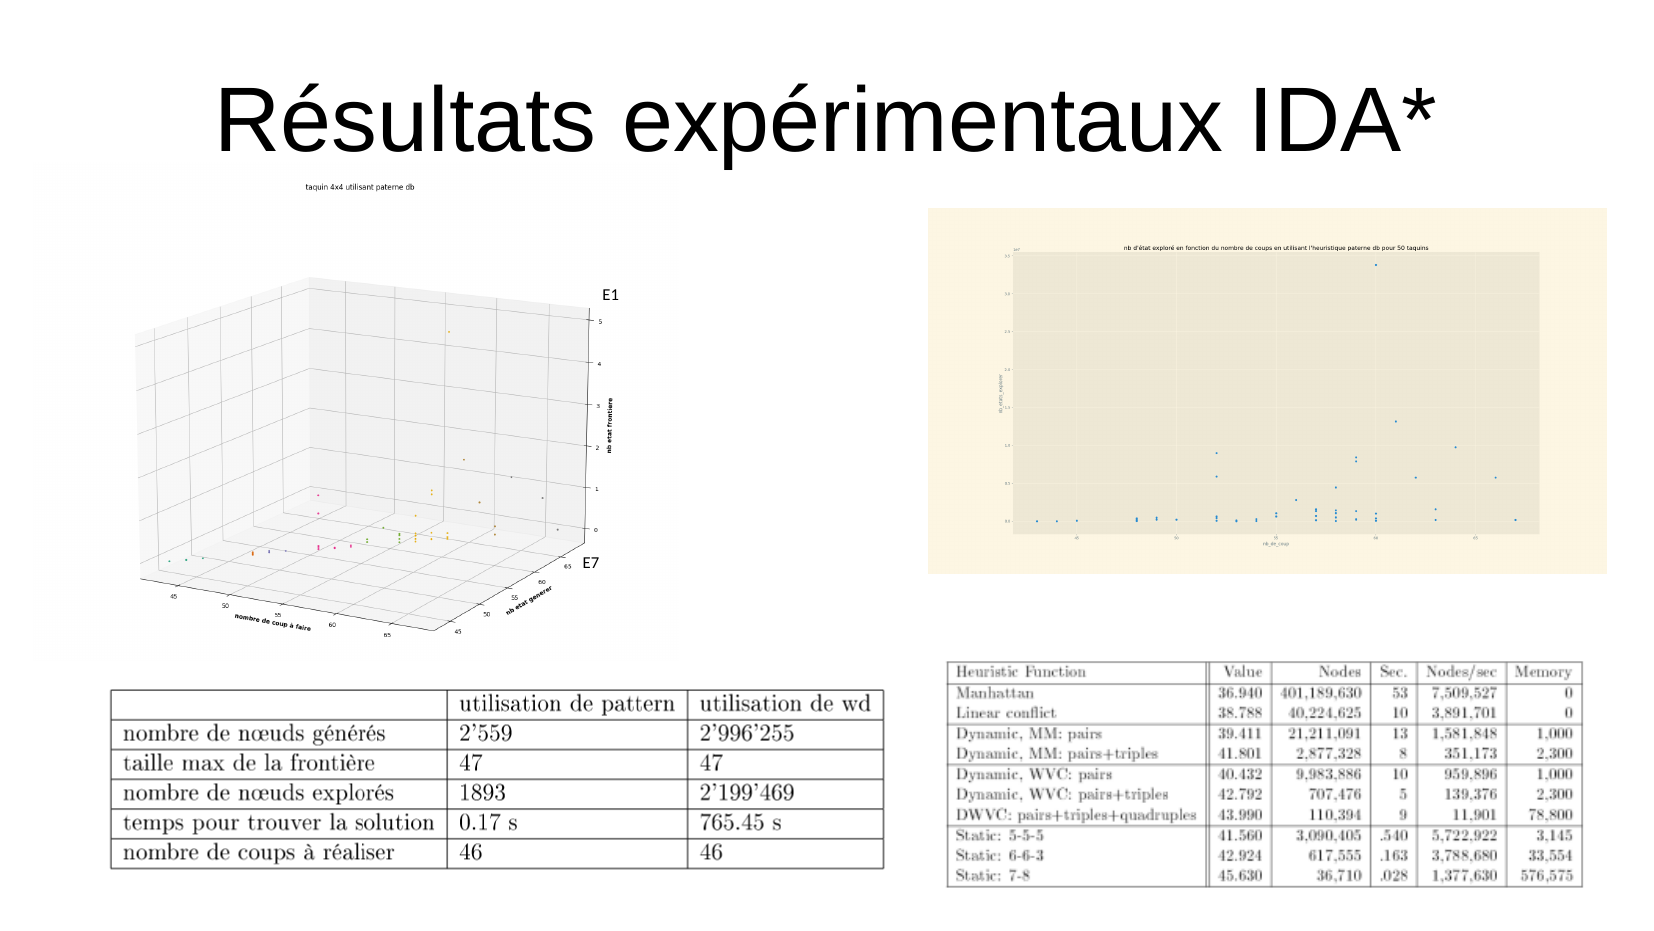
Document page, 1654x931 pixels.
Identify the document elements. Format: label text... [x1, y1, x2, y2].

text_box E1 [587, 275, 644, 312]
picture [928, 208, 1607, 574]
picture [33, 162, 679, 661]
title Résultats expérimentaux IDA* [82, 37, 1571, 193]
picture [88, 679, 911, 890]
text_box E7 [567, 544, 630, 580]
picture [944, 660, 1591, 891]
